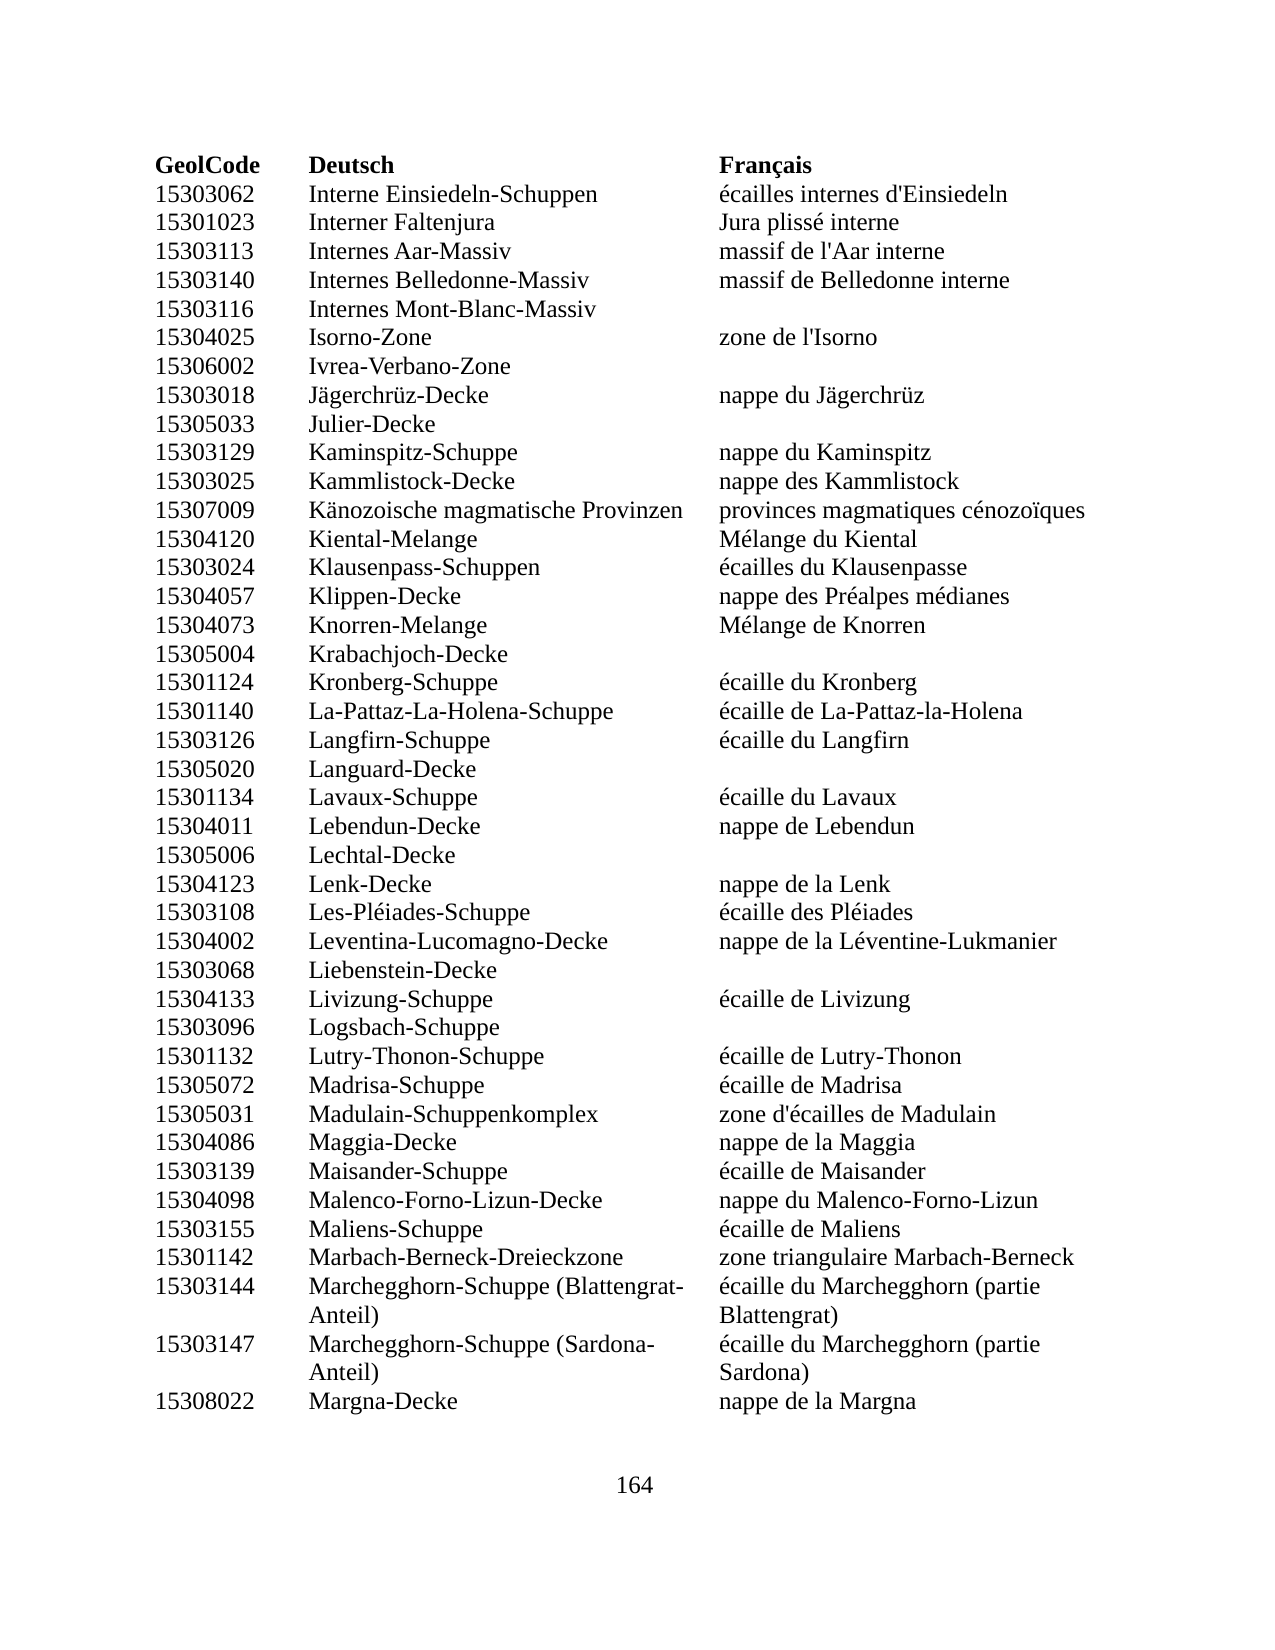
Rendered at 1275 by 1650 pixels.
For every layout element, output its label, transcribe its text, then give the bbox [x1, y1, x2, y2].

table_cell Klausenpass-Schuppen [304, 553, 714, 581]
table_cell Maggia-Decke [304, 1128, 714, 1156]
table_cell Lavaux-Schuppe [304, 783, 714, 811]
table_cell 15305031 [150, 1099, 304, 1127]
table_cell provinces magmatiques cénozoïques [714, 495, 1125, 524]
table_cell 15303108 [150, 898, 304, 926]
table_cell 15301132 [150, 1041, 304, 1070]
table_cell Kiental-Melange [304, 524, 714, 552]
table_cell [714, 754, 1125, 782]
table_cell [714, 955, 1125, 984]
table_cell 15304057 [150, 581, 304, 610]
table_cell 15301140 [150, 696, 304, 725]
table_cell Madulain-Schuppenkomplex [304, 1099, 714, 1127]
table_cell Marchegghorn-Schuppe (Sardona-Anteil) [304, 1329, 714, 1386]
table_cell 15303062 [150, 179, 304, 207]
table_cell écaille de Livizung [714, 984, 1125, 1012]
table_cell Internes Mont-Blanc-Massiv [304, 294, 714, 322]
table_cell 15303147 [150, 1329, 304, 1386]
table_cell nappe du Malenco-Forno-Lizun [714, 1185, 1125, 1214]
table_cell 15305020 [150, 754, 304, 782]
table_cell 15301134 [150, 783, 304, 811]
table_cell 15305006 [150, 840, 304, 869]
table_cell Liebenstein-Decke [304, 955, 714, 984]
table_cell 15305033 [150, 409, 304, 437]
table_cell Logsbach-Schuppe [304, 1013, 714, 1041]
table_cell écaille du Kronberg [714, 668, 1125, 696]
table_cell zone de l'Isorno [714, 323, 1125, 351]
table_cell Lenk-Decke [304, 869, 714, 897]
table_cell Interner Faltenjura [304, 208, 714, 236]
table_cell Madrisa-Schuppe [304, 1070, 714, 1099]
table_cell écaille du Langfirn [714, 725, 1125, 754]
table_cell 15303024 [150, 553, 304, 581]
table_cell Internes Belledonne-Massiv [304, 265, 714, 294]
table_cell nappe de la Margna [714, 1386, 1125, 1415]
table_cell Känozoische magmatische Provinzen [304, 495, 714, 524]
table_cell Leventina-Lucomagno-Decke [304, 926, 714, 955]
table_cell 15301142 [150, 1243, 304, 1271]
table_cell 15307009 [150, 495, 304, 524]
table_cell [714, 294, 1125, 322]
table_cell écaille de Maliens [714, 1214, 1125, 1242]
table_cell Kronberg-Schuppe [304, 668, 714, 696]
table_cell Margna-Decke [304, 1386, 714, 1415]
table_cell 15301124 [150, 668, 304, 696]
table_cell 15308022 [150, 1386, 304, 1415]
table_cell Lutry-Thonon-Schuppe [304, 1041, 714, 1070]
table_cell 15303140 [150, 265, 304, 294]
table_cell Isorno-Zone [304, 323, 714, 351]
table_cell écaille de Lutry-Thonon [714, 1041, 1125, 1070]
table_cell [714, 840, 1125, 869]
table_cell Mélange du Kiental [714, 524, 1125, 552]
table_cell 15303096 [150, 1013, 304, 1041]
table_cell 15304025 [150, 323, 304, 351]
table_cell 15303139 [150, 1156, 304, 1185]
table_cell [714, 409, 1125, 437]
table_cell Lebendun-Decke [304, 811, 714, 840]
table_cell 15304120 [150, 524, 304, 552]
table_cell nappe de Lebendun [714, 811, 1125, 840]
table_cell 15303126 [150, 725, 304, 754]
table_cell 15304073 [150, 610, 304, 639]
table_cell 15305072 [150, 1070, 304, 1099]
table_cell 15303155 [150, 1214, 304, 1242]
table_cell 15303025 [150, 466, 304, 495]
table_cell nappe de la Lenk [714, 869, 1125, 897]
table_cell 15304011 [150, 811, 304, 840]
table_cell Lechtal-Decke [304, 840, 714, 869]
table_cell Languard-Decke [304, 754, 714, 782]
table_cell 15304086 [150, 1128, 304, 1156]
table_cell Livizung-Schuppe [304, 984, 714, 1012]
table_cell Les-Pléiades-Schuppe [304, 898, 714, 926]
table_cell [714, 351, 1125, 380]
table_cell écaille du Marchegghorn (partie Blattengrat) [714, 1271, 1125, 1329]
table_cell Klippen-Decke [304, 581, 714, 610]
table_cell écaille de La-Pattaz-la-Holena [714, 696, 1125, 725]
table_cell Kaminspitz-Schuppe [304, 438, 714, 466]
table_cell 15303129 [150, 438, 304, 466]
table_cell 15304123 [150, 869, 304, 897]
table_cell La-Pattaz-La-Holena-Schuppe [304, 696, 714, 725]
table_cell Krabachjoch-Decke [304, 639, 714, 667]
table_cell écaille de Maisander [714, 1156, 1125, 1185]
table_cell [714, 639, 1125, 667]
table_cell Malenco-Forno-Lizun-Decke [304, 1185, 714, 1214]
table_cell zone d'écailles de Madulain [714, 1099, 1125, 1127]
table_cell 15304133 [150, 984, 304, 1012]
table_cell 15303068 [150, 955, 304, 984]
table_cell Ivrea-Verbano-Zone [304, 351, 714, 380]
table_cell Langfirn-Schuppe [304, 725, 714, 754]
table_cell 15301023 [150, 208, 304, 236]
table_cell nappe du Jägerchrüz [714, 380, 1125, 409]
table_header Deutsch [304, 150, 714, 179]
table_header Français [714, 150, 1125, 179]
table_cell 15306002 [150, 351, 304, 380]
table_cell Internes Aar-Massiv [304, 236, 714, 265]
table_cell Julier-Decke [304, 409, 714, 437]
table_header GeolCode [150, 150, 304, 179]
table_cell Maliens-Schuppe [304, 1214, 714, 1242]
table_cell écaille du Lavaux [714, 783, 1125, 811]
table_cell Jägerchrüz-Decke [304, 380, 714, 409]
table_cell nappe des Préalpes médianes [714, 581, 1125, 610]
table_cell 15303116 [150, 294, 304, 322]
table_cell Marbach-Berneck-Dreieckzone [304, 1243, 714, 1271]
table_cell nappe de la Léventine-Lukmanier [714, 926, 1125, 955]
table_cell écaille des Pléiades [714, 898, 1125, 926]
table_cell écailles du Klausenpasse [714, 553, 1125, 581]
table_cell Interne Einsiedeln-Schuppen [304, 179, 714, 207]
table_cell 15305004 [150, 639, 304, 667]
table_cell écailles internes d'Einsiedeln [714, 179, 1125, 207]
table_cell écaille du Marchegghorn (partie Sardona) [714, 1329, 1125, 1386]
table_cell Knorren-Melange [304, 610, 714, 639]
table_cell massif de l'Aar interne [714, 236, 1125, 265]
table_cell [714, 1013, 1125, 1041]
table_cell nappe du Kaminspitz [714, 438, 1125, 466]
table_cell nappe des Kammlistock [714, 466, 1125, 495]
table_cell 15303018 [150, 380, 304, 409]
table_cell massif de Belledonne interne [714, 265, 1125, 294]
table_cell 15303144 [150, 1271, 304, 1329]
table_cell 15304002 [150, 926, 304, 955]
table_cell Kammlistock-Decke [304, 466, 714, 495]
table_cell Mélange de Knorren [714, 610, 1125, 639]
table_cell Jura plissé interne [714, 208, 1125, 236]
table_cell Maisander-Schuppe [304, 1156, 714, 1185]
table_cell zone triangulaire Marbach-Berneck [714, 1243, 1125, 1271]
table_cell 15303113 [150, 236, 304, 265]
table_cell Marchegghorn-Schuppe (Blattengrat-Anteil) [304, 1271, 714, 1329]
table_cell écaille de Madrisa [714, 1070, 1125, 1099]
table_cell 15304098 [150, 1185, 304, 1214]
table_cell nappe de la Maggia [714, 1128, 1125, 1156]
